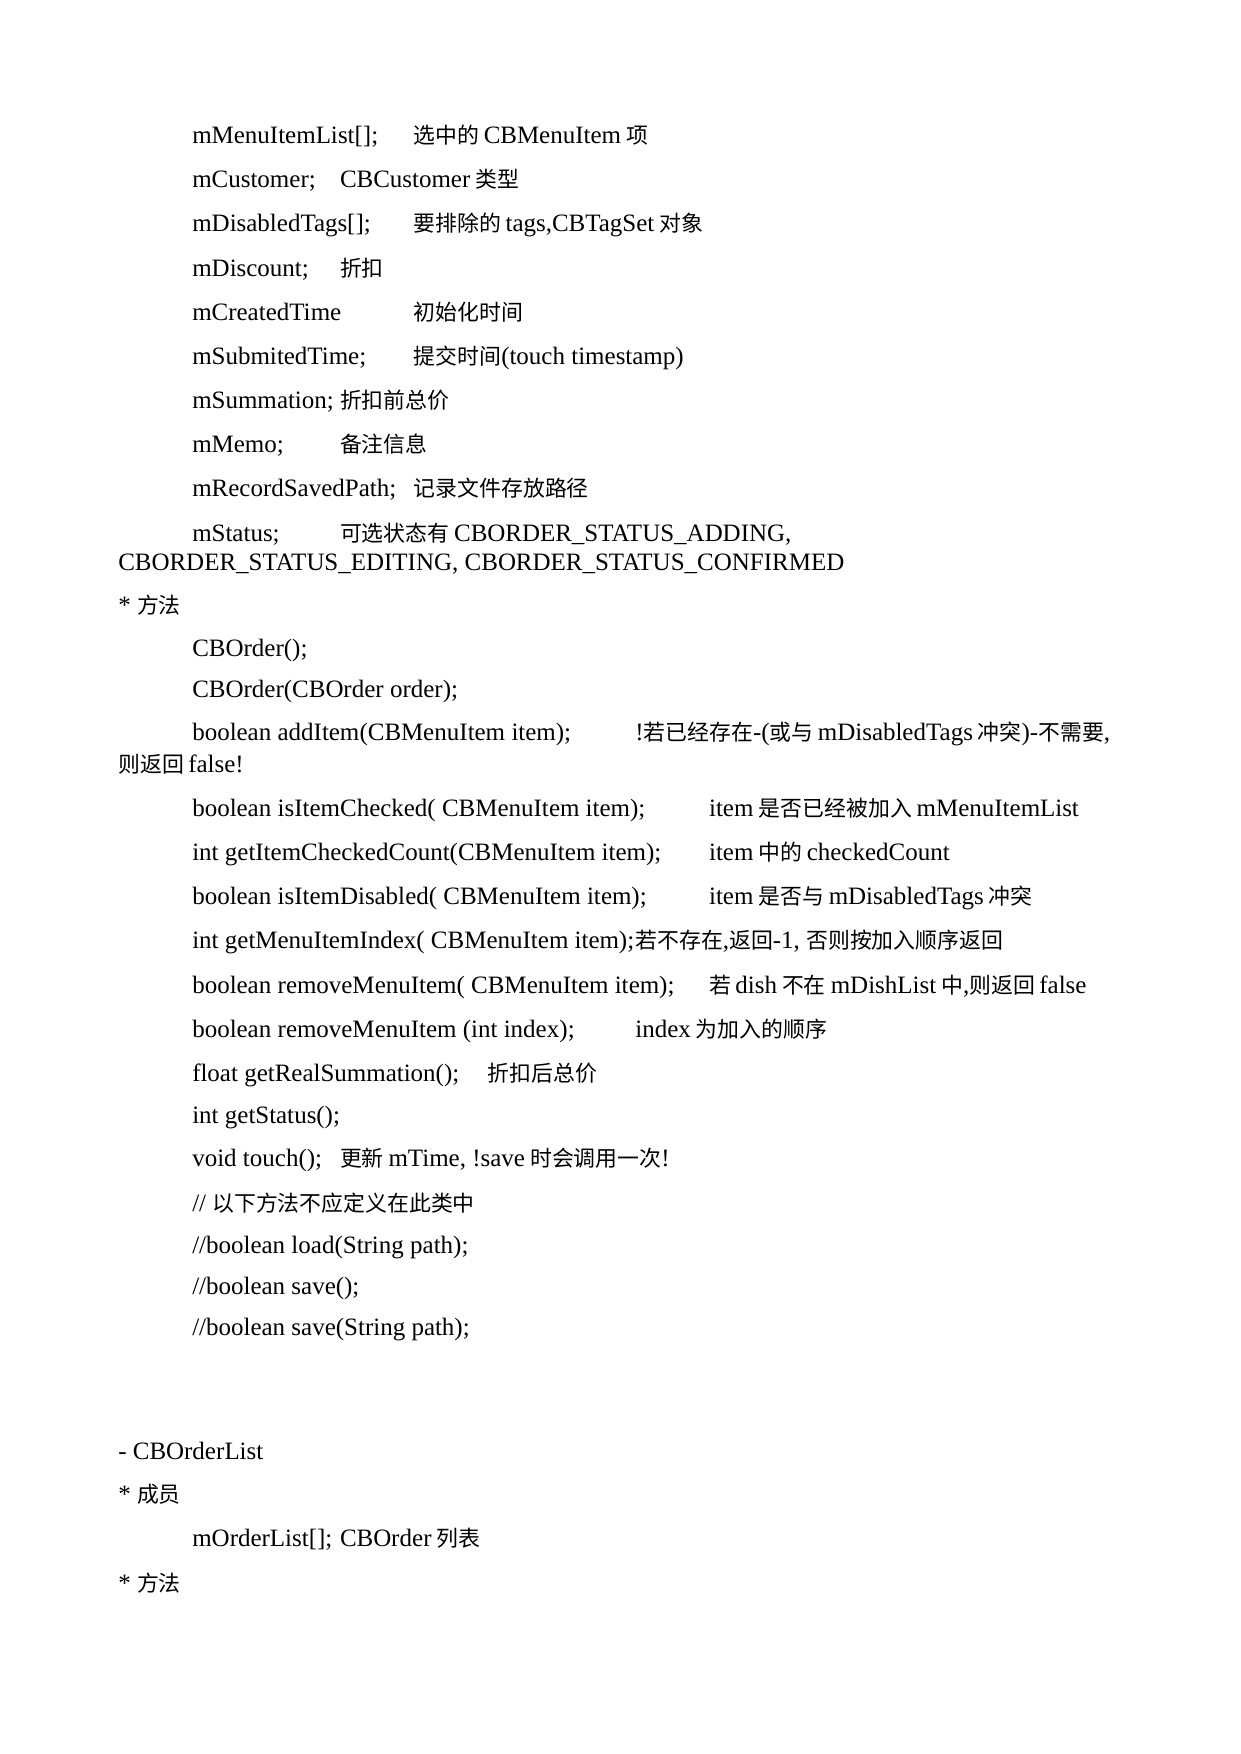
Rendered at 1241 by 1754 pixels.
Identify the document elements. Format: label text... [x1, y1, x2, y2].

text boolean removeMenuItem( CBMenuItem item); 若dish不在 mDishList中,则返回false [118, 968, 1122, 999]
text mCustomer; CBCustomer类型 [118, 162, 1122, 194]
text * 成员 [118, 1477, 1122, 1509]
text mOrderList[]; CBOrder列表 [118, 1521, 1122, 1553]
text boolean isItemChecked( CBMenuItem item); item是否已经被加入 mMenuItemList [118, 791, 1122, 823]
text //boolean save(String path); [118, 1312, 1122, 1341]
text mMemo; 备注信息 [118, 427, 1122, 459]
text * 方法 [118, 1566, 1122, 1597]
text mStatus; 可选状态有 CBORDER_STATUS_ADDING, CBORDER_STATUS_EDITING, CBORDER_STATUS_CONFIRMED [118, 516, 1122, 576]
text boolean isItemDisabled( CBMenuItem item); item是否与mDisabledTags冲突 [118, 879, 1122, 911]
text - CBOrderList [118, 1436, 1122, 1465]
text int getItemCheckedCount(CBMenuItem item); item中的checkedCount [118, 835, 1122, 867]
text // 以下方法不应定义在此类中 [118, 1186, 1122, 1217]
text CBOrder(CBOrder order); [118, 674, 1122, 703]
text void touch(); 更新 mTime, !save时会调用一次! [118, 1141, 1122, 1173]
text int getMenuItemIndex( CBMenuItem item); 若不存在,返回-1, 否则按加入顺序返回 [118, 923, 1122, 955]
text float getRealSummation(); 折扣后总价 [118, 1056, 1122, 1088]
text mSummation; 折扣前总价 [118, 383, 1122, 415]
text mDiscount; 折扣 [118, 251, 1122, 282]
text mDisabledTags[]; 要排除的tags,CBTagSet对象 [118, 206, 1122, 238]
text boolean addItem(CBMenuItem item); !若已经存在-(或与mDisabledTags冲突)-不需要,则返回false! [118, 715, 1122, 778]
text CBOrder(); [118, 633, 1122, 661]
text //boolean save(); [118, 1271, 1122, 1300]
text mCreatedTime 初始化时间 [118, 295, 1122, 326]
text mMenuItemList[]; 选中的CBMenuItem项 [118, 118, 1122, 150]
text boolean removeMenuItem (int index); index为加入的顺序 [118, 1012, 1122, 1043]
text //boolean load(String path); [118, 1230, 1122, 1258]
text mRecordSavedPath; 记录文件存放路径 [118, 471, 1122, 503]
text * 方法 [118, 588, 1122, 620]
text mSubmitedTime; 提交时间(touch timestamp) [118, 339, 1122, 371]
text int getStatus(); [118, 1100, 1122, 1129]
